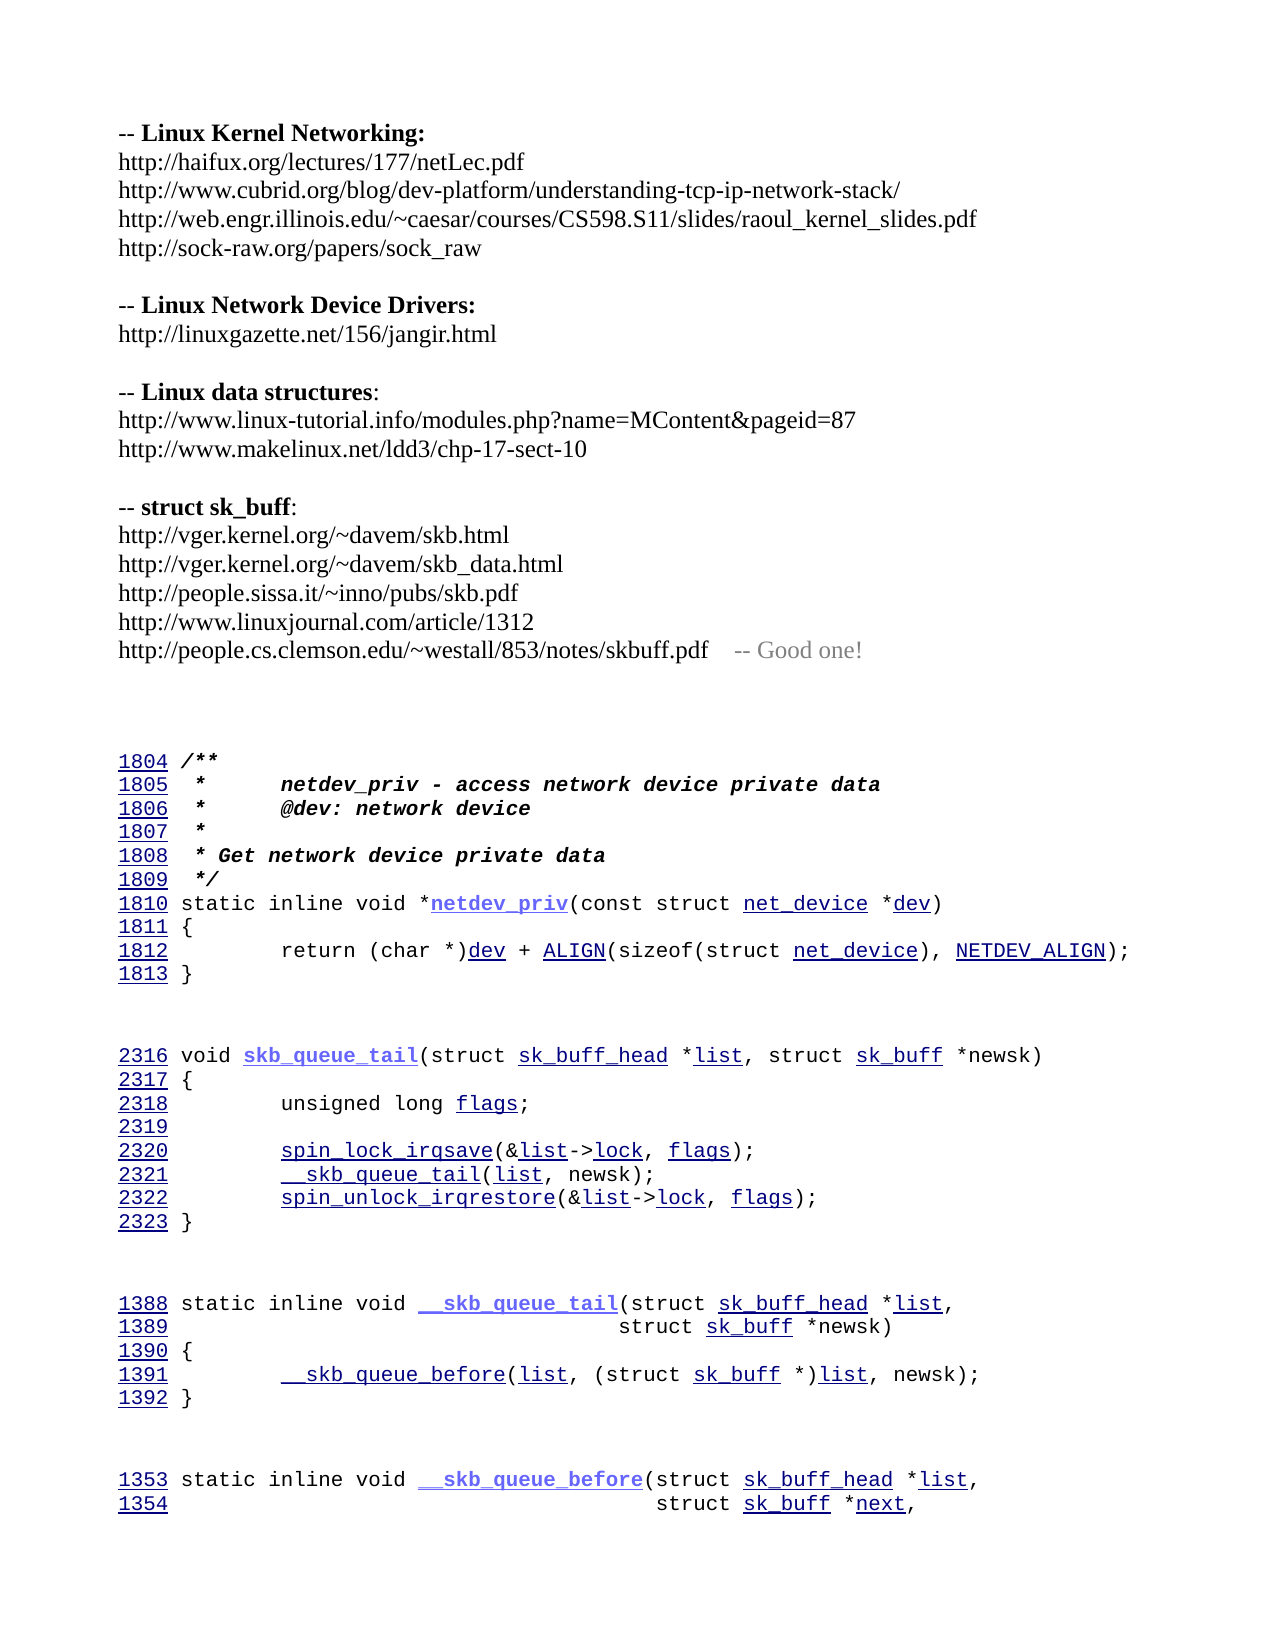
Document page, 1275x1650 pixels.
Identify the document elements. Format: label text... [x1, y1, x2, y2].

text http://linuxgazette.net/156/jangir.html [118, 319, 1157, 348]
text http://www.cubrid.org/blog/dev-platform/understanding-tcp-ip-network-stack/ [118, 176, 1157, 204]
text 2318 unsigned long flags; [118, 1093, 1157, 1116]
text http://www.makelinux.net/ldd3/chp-17-sect-10 [118, 434, 1157, 463]
text 1810 static inline void *netdev_priv(const struct net_device *dev) [118, 892, 1157, 916]
text 1354 struct sk_buff *next, [118, 1493, 1157, 1516]
text 2322 spin_unlock_irqrestore(&list->lock, flags); [118, 1187, 1157, 1211]
text 1392 } [118, 1387, 1157, 1411]
text 2320 spin_lock_irqsave(&list->lock, flags); [118, 1140, 1157, 1163]
text -- Linux Kernel Networking: [118, 118, 1157, 147]
text http://web.engr.illinois.edu/~caesar/courses/CS598.S11/slides/raoul_kernel_slides.pdf [118, 204, 1157, 233]
text http://people.cs.clemson.edu/~westall/853/notes/skbuff.pdf -- Good one! [118, 636, 1157, 664]
text 1804 /** [118, 751, 1157, 774]
text 1388 static inline void __skb_queue_tail(struct sk_buff_head *list, [118, 1293, 1157, 1316]
text http://vger.kernel.org/~davem/skb_data.html [118, 549, 1157, 578]
text 1809 */ [118, 869, 1157, 892]
text 2319 [118, 1116, 1157, 1140]
text 2317 { [118, 1069, 1157, 1093]
text http://people.sissa.it/~inno/pubs/skb.pdf [118, 578, 1157, 607]
text 1807 * [118, 822, 1157, 845]
text 1391 __skb_queue_before(list, (struct sk_buff *)list, newsk); [118, 1364, 1157, 1387]
text 1806 * @dev: network device [118, 798, 1157, 822]
text 1389 struct sk_buff *newsk) [118, 1316, 1157, 1340]
text 2316 void skb_queue_tail(struct sk_buff_head *list, struct sk_buff *newsk) [118, 1045, 1157, 1069]
text 1811 { [118, 916, 1157, 940]
text 2321 __skb_queue_tail(list, newsk); [118, 1163, 1157, 1187]
text -- Linux data structures: [118, 377, 1157, 406]
text http://haifux.org/lectures/177/netLec.pdf [118, 147, 1157, 176]
text 1805 * netdev_priv - access network device private data [118, 774, 1157, 798]
text 2323 } [118, 1211, 1157, 1234]
text 1390 { [118, 1340, 1157, 1364]
text 1813 } [118, 963, 1157, 987]
text 1353 static inline void __skb_queue_before(struct sk_buff_head *list, [118, 1469, 1157, 1493]
text http://www.linuxjournal.com/article/1312 [118, 607, 1157, 636]
text http://sock-raw.org/papers/sock_raw [118, 233, 1157, 262]
text http://vger.kernel.org/~davem/skb.html [118, 521, 1157, 549]
text -- struct sk_buff: [118, 492, 1157, 521]
text 1808 * Get network device private data [118, 845, 1157, 869]
text -- Linux Network Device Drivers: [118, 291, 1157, 319]
text 1812 return (char *)dev + ALIGN(sizeof(struct net_device), NETDEV_ALIGN); [118, 940, 1157, 963]
text http://www.linux-tutorial.info/modules.php?name=MContent&pageid=87 [118, 406, 1157, 434]
